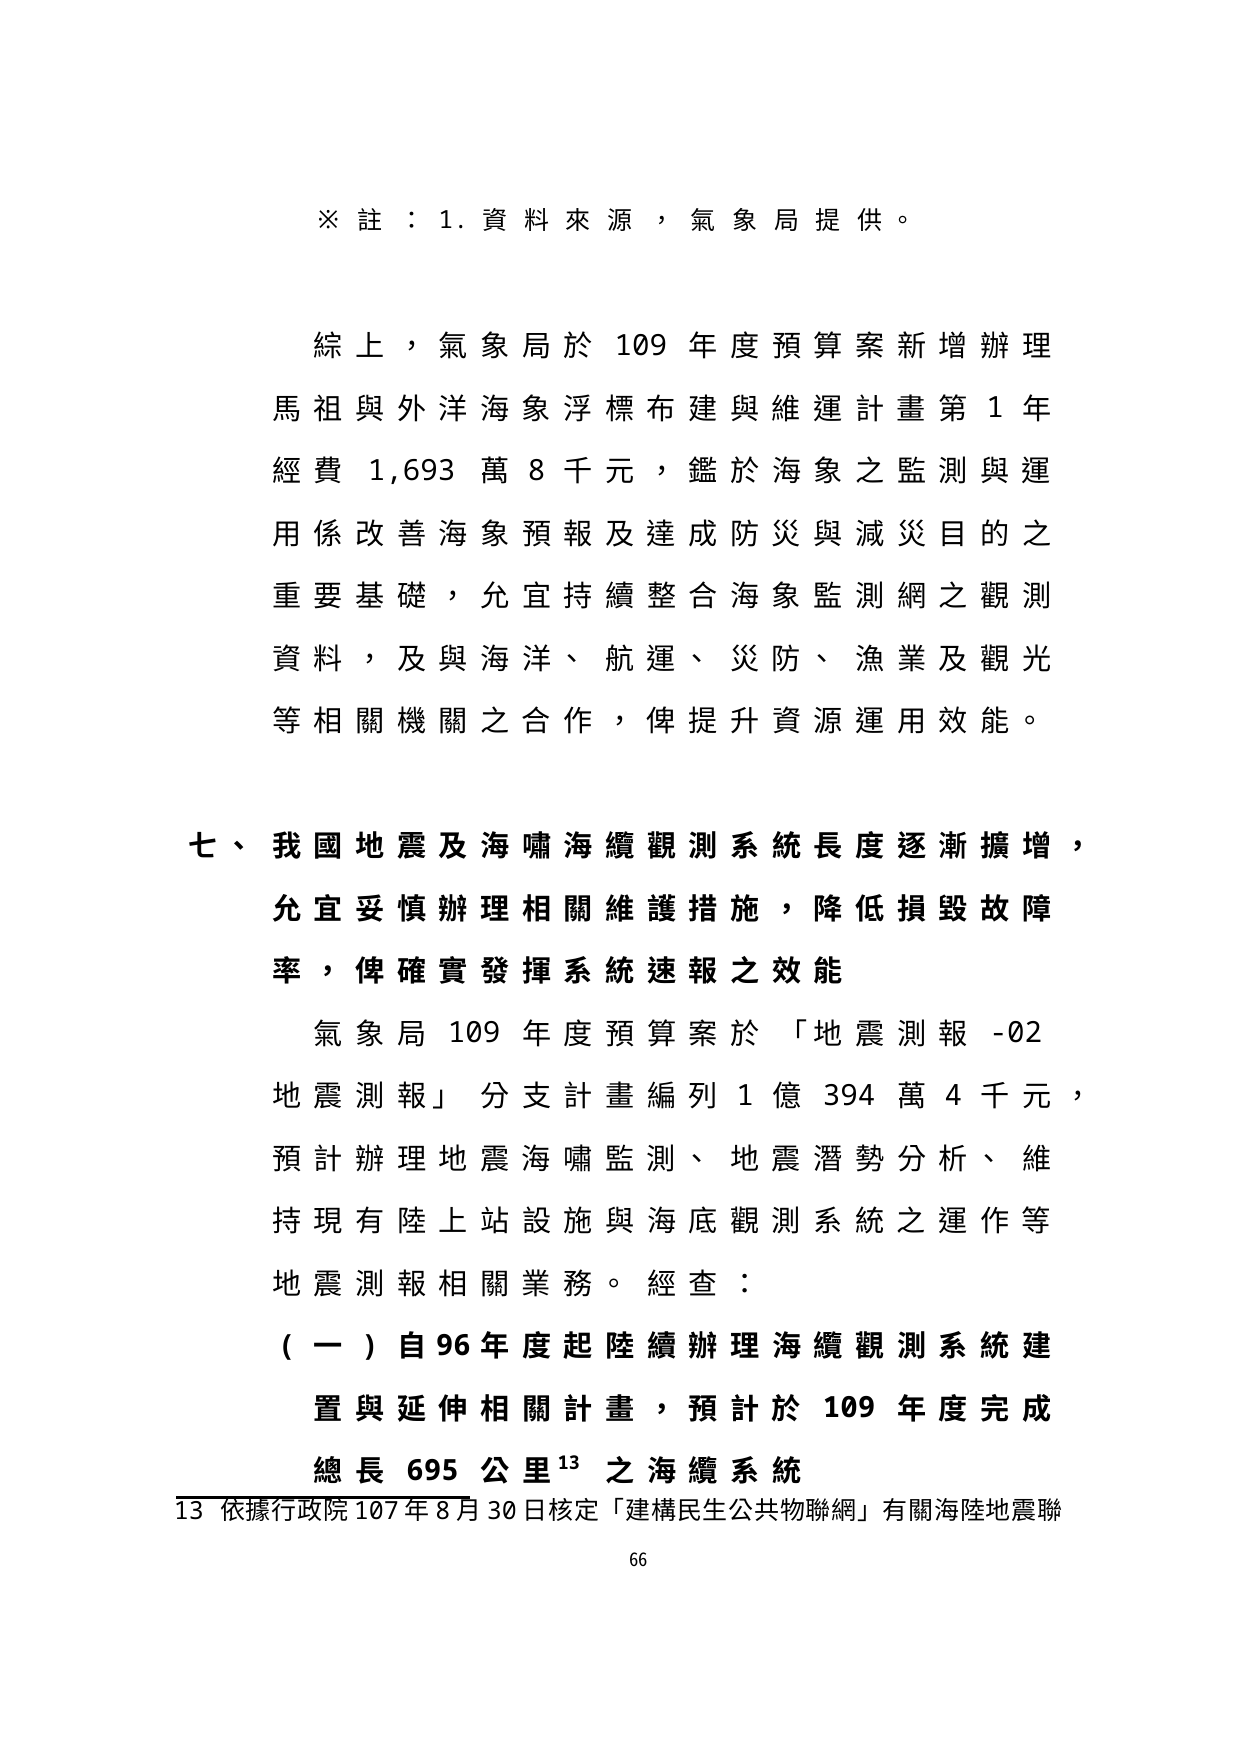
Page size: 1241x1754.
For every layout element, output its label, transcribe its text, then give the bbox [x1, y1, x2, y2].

text 依據行政院107年8月30日核定「建構民生公共物聯網」有關海陸地震聯 [173, 1498, 1063, 1525]
text 綜上，氣象局於109年度預算案新增辦理馬祖與外洋海象浮標布建與維運計畫第1年經費1,693萬8千元，鑑於海象之監測與運用係改善海象預報及達成防災與減災目的之重要基礎，允宜持續整合海象監測網之觀測資料，及與海洋、航運、災防、漁業及觀光等相關機關之合作，俾提升資源運用效能。 [241, 302, 1057, 740]
text ※註：1.資料來源，氣象局提供。 [265, 177, 1087, 240]
text 氣象局109年度預算案於「地震測報-02地震測報」分支計畫編列1億394萬4千元，預計辦理地震海嘯監測、地震潛勢分析、維持現有陸上站設施與海底觀測系統之運作等地震測報相關業務。經查： [241, 990, 1057, 1302]
text 七、我國地震及海嘯海纜觀測系統長度逐漸擴增，允宜妥慎辦理相關維護措施，降低損毀故障率，俾確實發揮系統速報之效能 [182, 802, 1057, 990]
text (一)自96年度起陸續辦理海纜觀測系統建置與延伸相關計畫，預計於109年度完成總長695公里之海纜系統 [241, 1302, 1057, 1490]
